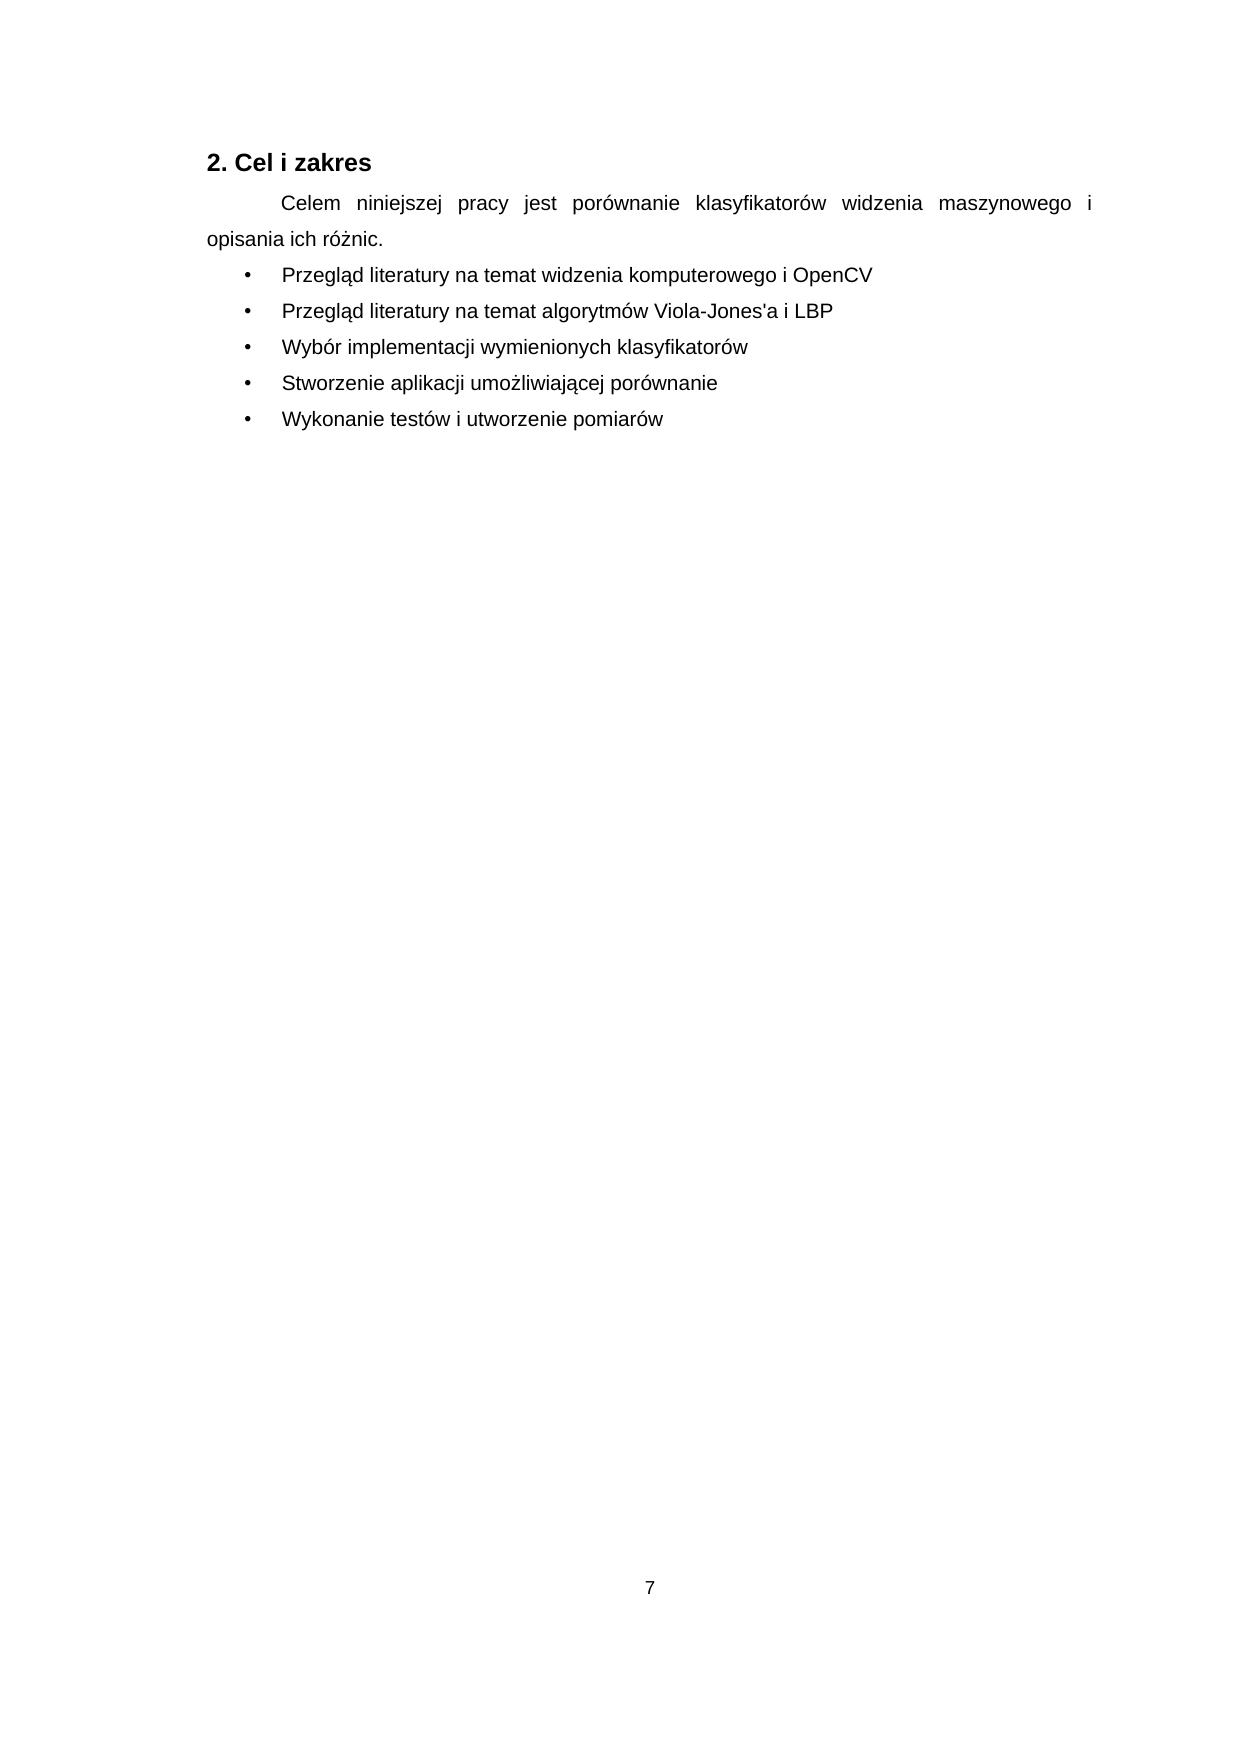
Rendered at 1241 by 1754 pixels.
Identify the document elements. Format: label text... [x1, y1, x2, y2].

list Wybór implementacji wymienionych klasyfikatorów [244, 335, 1093, 359]
list Wykonanie testów i utworzenie pomiarów [244, 407, 1093, 431]
list Przegląd literatury na temat algorytmów Viola-Jones'a i LBP [244, 299, 1093, 323]
list Przegląd literatury na temat widzenia komputerowego i OpenCV [244, 263, 1093, 287]
text Celem niniejszej pracy jest porównanie klasyfikatorów widzenia maszynowego i opisania ich różnic. [207, 191, 1093, 251]
list 2. Cel i zakres [207, 148, 1093, 176]
list Stworzenie aplikacji umożliwiającej porównanie [244, 371, 1093, 395]
